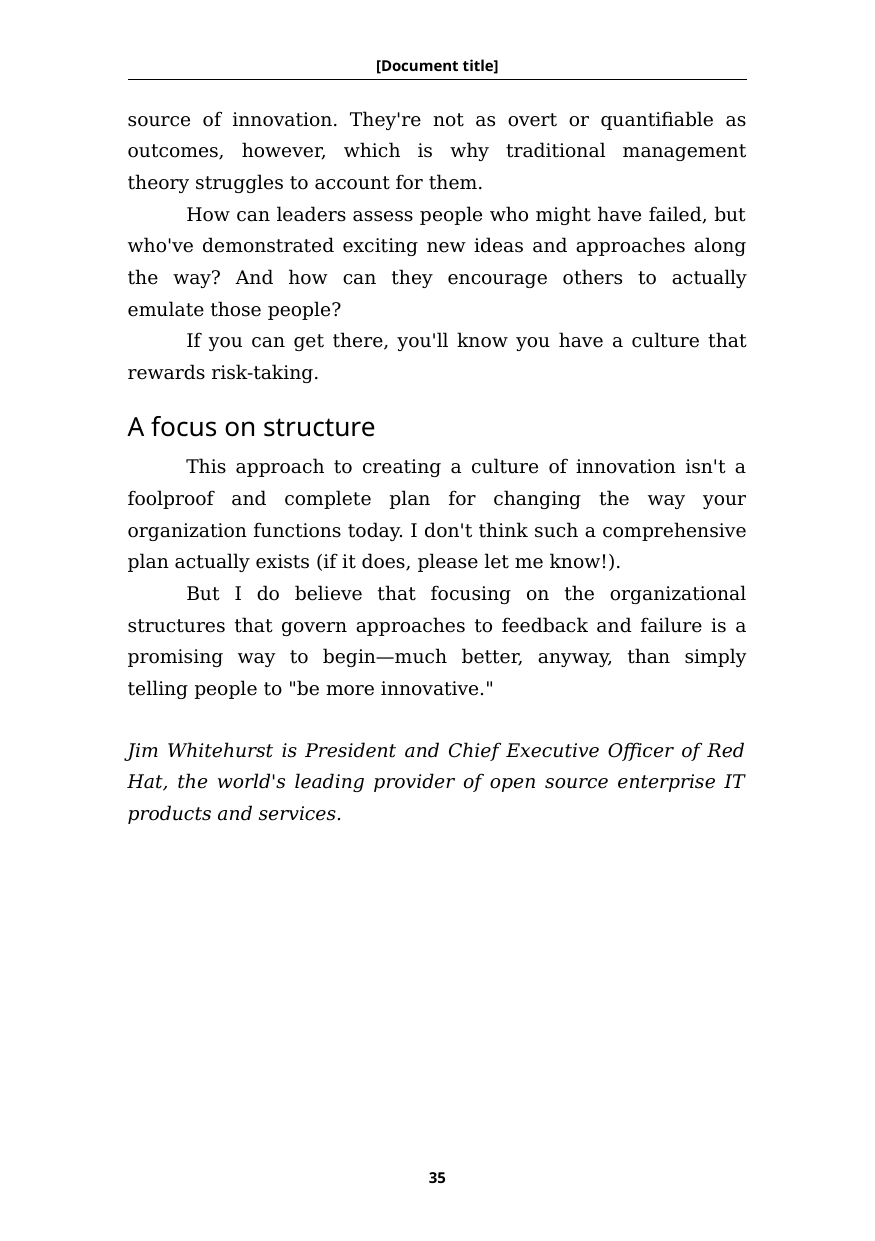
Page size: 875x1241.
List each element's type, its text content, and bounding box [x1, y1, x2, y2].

text If you can get there, you'll know you have a culture that rewards risk-taking. [127, 330, 747, 384]
subtitle A focus on structure [127, 408, 747, 444]
text But I do believe that focusing on the organizational structures that govern approaches to feedback and failure is a promising way to begin—much better, anyway, than simply telling people to "be more innovative." [127, 583, 747, 700]
text This approach to creating a culture of innovation isn't a foolproof and complete plan for changing the way your organization functions today. I don't think such a comprehensive plan actually exists (if it does, please let me know!). [127, 457, 747, 573]
text Jim Whitehurst is President and Chief Executive Officer of Red Hat, the world's leading provider of open source enterprise IT products and services. [127, 740, 747, 825]
text How can leaders assess people who might have failed, but who've demonstrated exciting new ideas and approaches along the way? And how can they encourage others to actually emulate those people? [127, 204, 747, 321]
text source of innovation. They're not as overt or quantifiable as outcomes, however, which is why traditional management theory struggles to account for them. [127, 109, 747, 194]
